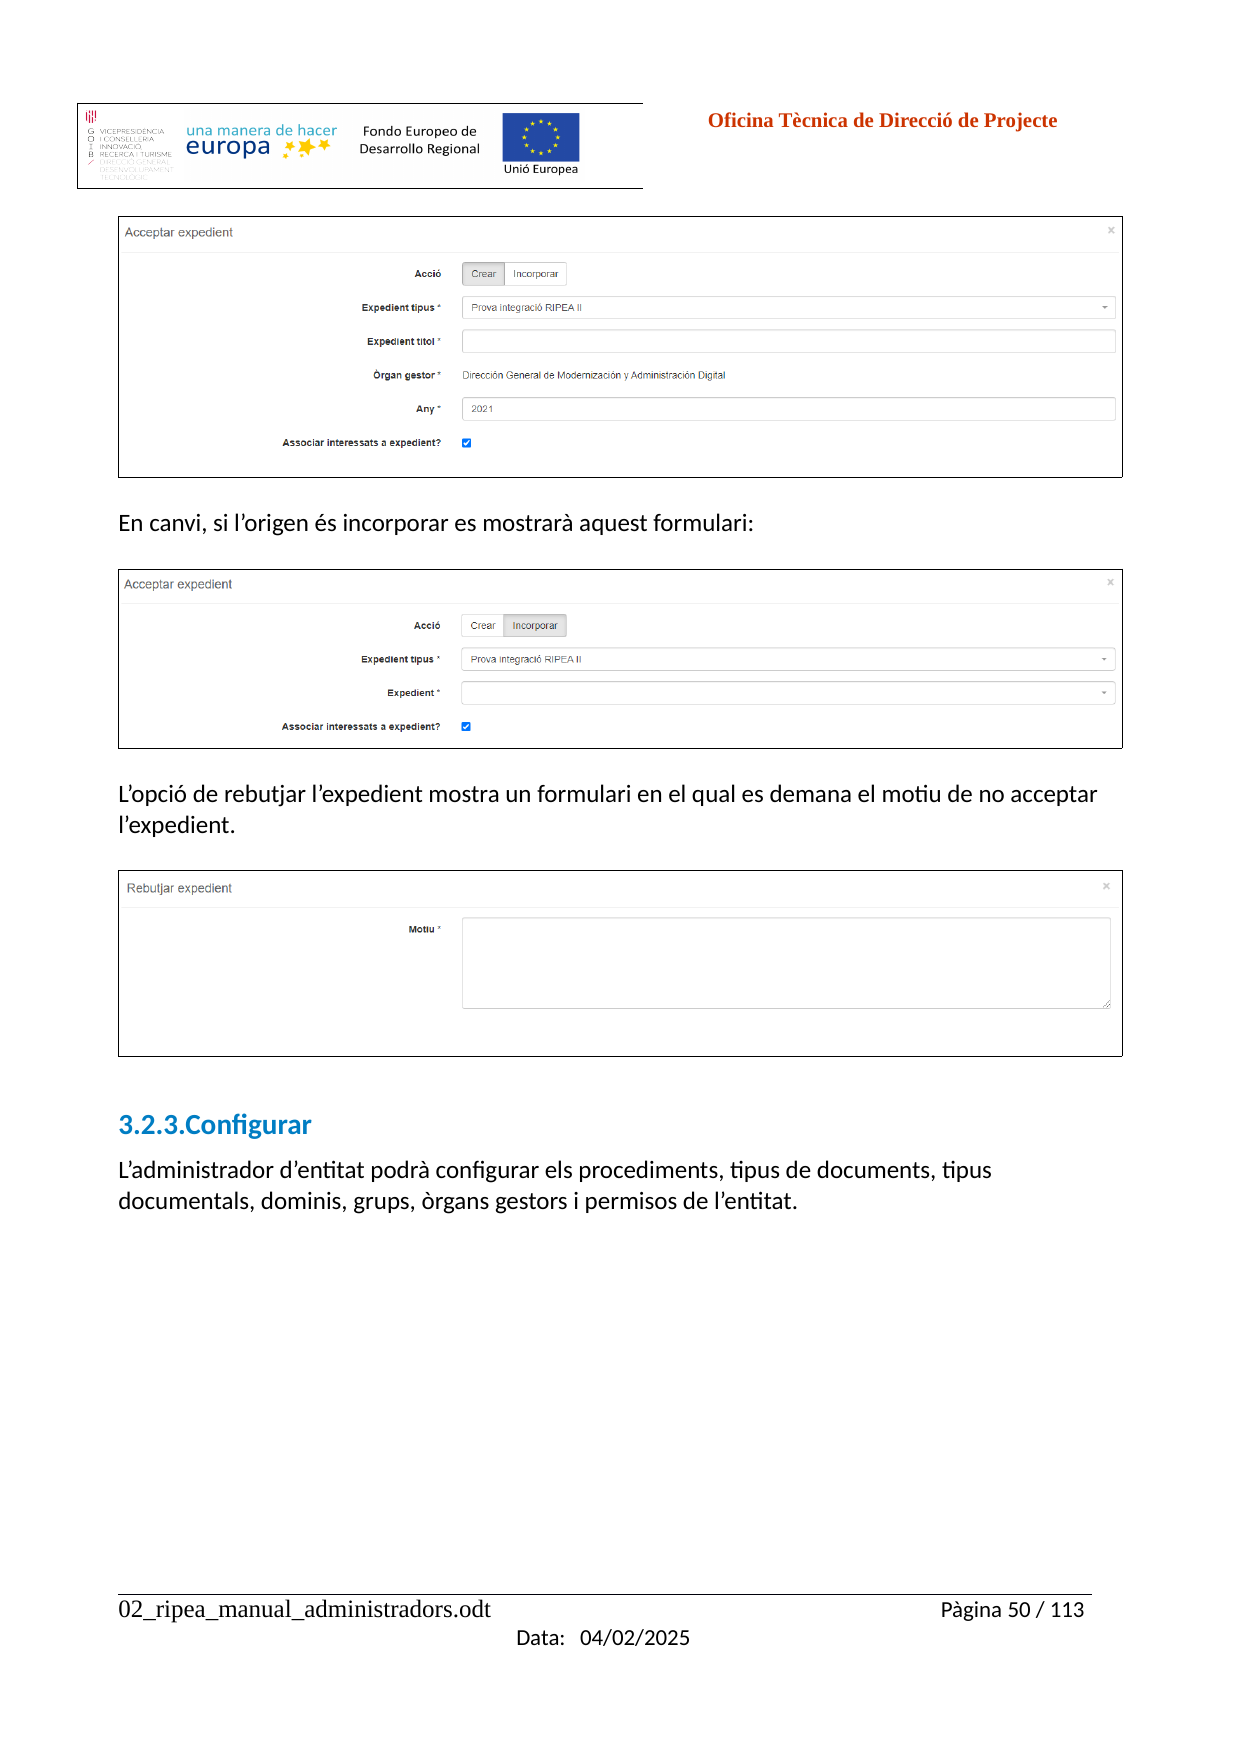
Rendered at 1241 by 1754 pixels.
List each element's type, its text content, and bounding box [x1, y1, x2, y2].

text L’administrador d’entitat podrà configurar els procediments, tipus de documents, tipus documentals, dominis, grups, òrgans gestors i permisos de l’entitat. [118, 1154, 1122, 1216]
text L’opció de rebutjar l’expedient mostra un formulari en el qual es demana el motiu de no acceptar l’expedient. [118, 779, 1122, 840]
picture [121, 219, 1119, 474]
picture [121, 571, 1119, 746]
text En canvi, si l’origen és incorporar es mostrarà aquest formulari: [118, 507, 1122, 538]
picture [82, 108, 178, 182]
picture [121, 873, 1119, 1054]
picture [184, 108, 585, 182]
subtitle 3.2.3.Configurar [118, 1106, 1122, 1142]
